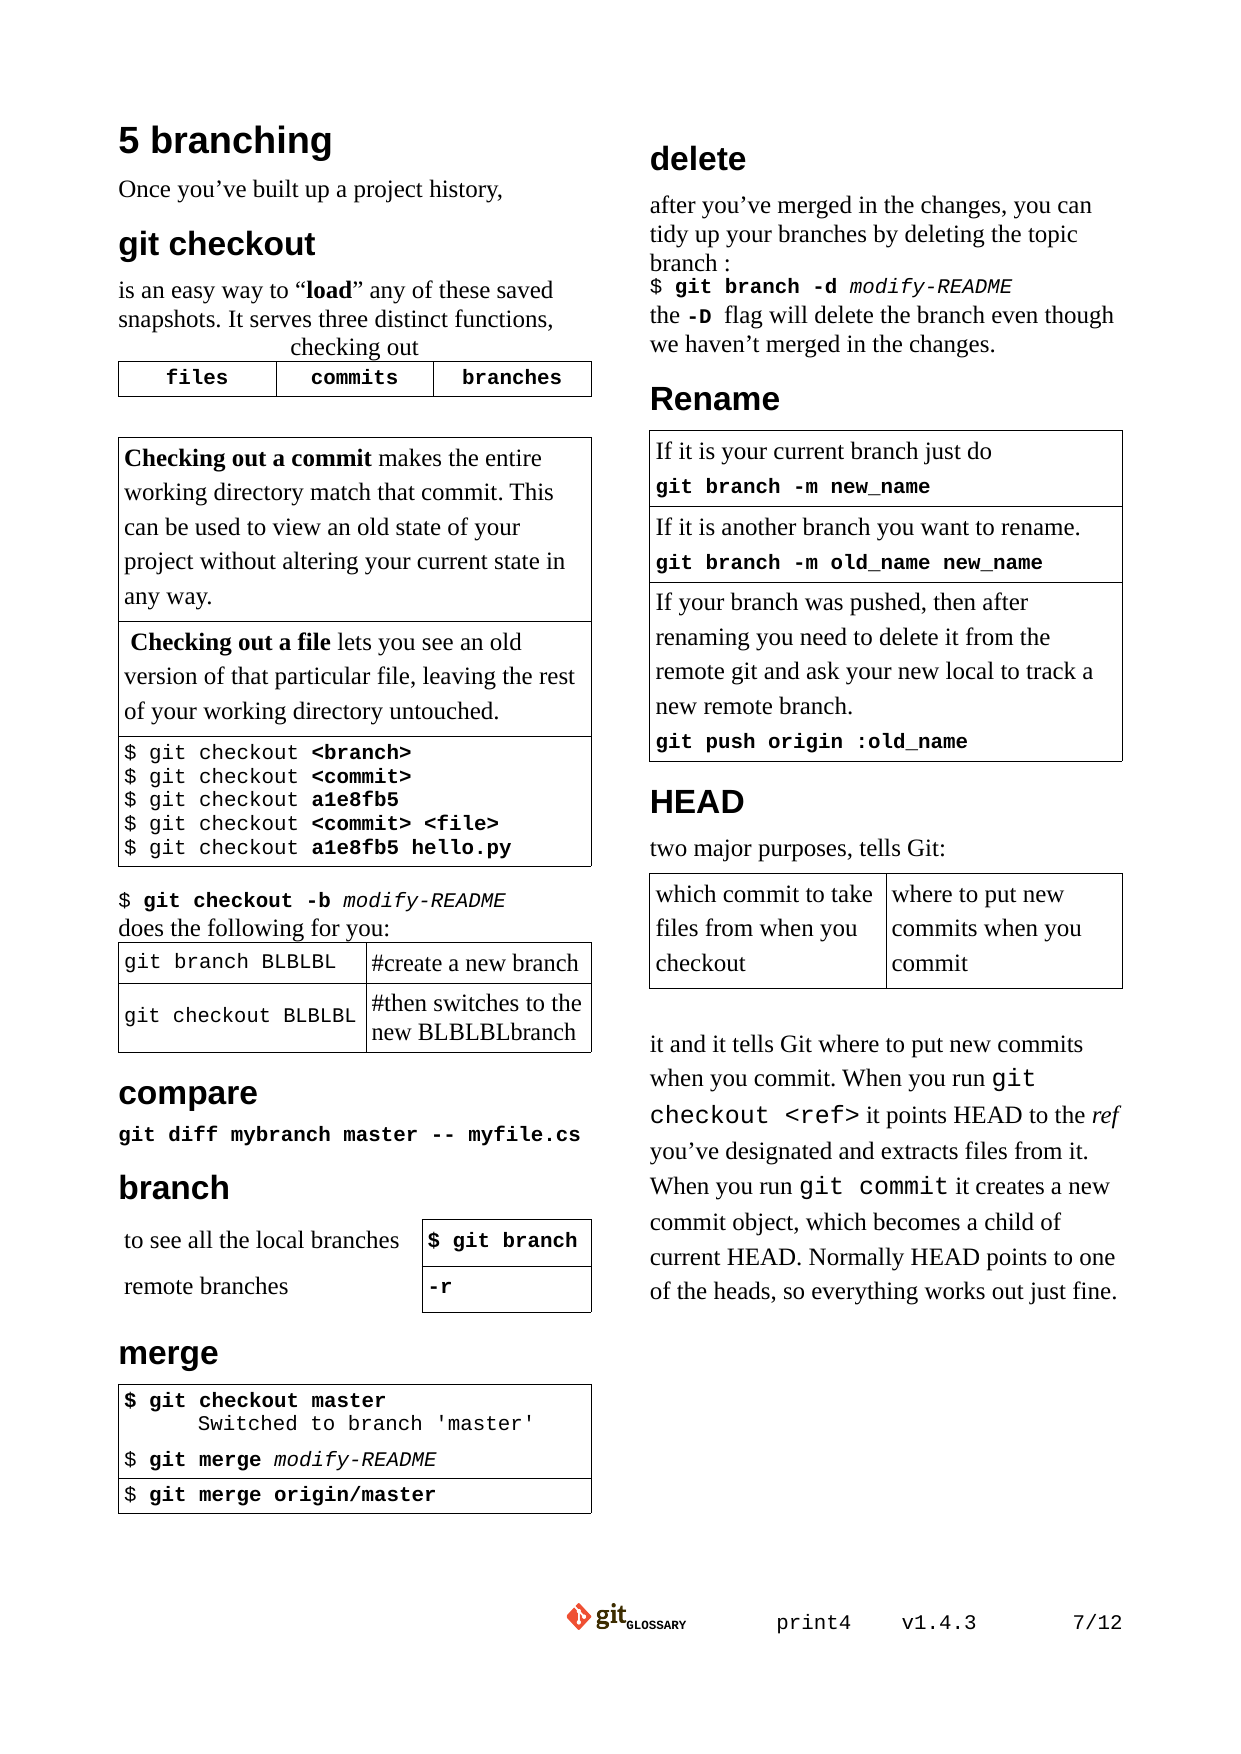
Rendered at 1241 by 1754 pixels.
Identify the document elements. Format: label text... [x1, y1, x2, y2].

table_cell git checkout BLBLBL [119, 984, 366, 1052]
table_cell If your branch was pushed, then after renaming you need to delete it from the remote git and ask your new local to track a new remote branch. git push origin :old_name [650, 583, 1122, 761]
table_header files [119, 362, 276, 396]
table_cell $ git checkout <branch> $ git checkout <commit> $ git checkout a1e8fb5 $ git checkout <commit> <file> $ git checkout a1e8fb5 hello.py [119, 737, 591, 866]
table_header git branch BLBLBL [119, 943, 366, 983]
table_header #create a new branch [367, 943, 591, 983]
table_header Checking out a commit makes the entire working directory match that commit. This can be used to view an old state of your project without altering your current state in any way. [119, 438, 591, 621]
text two major purposes, tells Git: [649, 833, 1122, 861]
table_cell -r [423, 1267, 591, 1312]
text $ git checkout -b modify-README [118, 890, 591, 913]
table_cell Checking out a file lets you see an old version of that particular file, leaving the rest of your working directory untouched. [119, 622, 591, 736]
table_header to see all the local branches [118, 1219, 422, 1266]
picture [566, 1603, 627, 1630]
text checking out [118, 332, 591, 361]
table_cell $ git merge origin/master [119, 1479, 591, 1513]
subtitle compare [118, 1073, 591, 1111]
table_header If it is your current branch just do git branch -m new_name [650, 431, 1122, 506]
text does the following for you: [118, 913, 591, 942]
subtitle 5 branching [118, 118, 591, 162]
table_cell remote branches [118, 1266, 422, 1312]
table_header which commit to take files from when you checkout [650, 874, 886, 988]
text git diff mybranch master -- myfile.cs [118, 1124, 591, 1147]
text it and it tells Git where to put new commits when you commit. When you run git checkout <ref> it points HEAD to the ref you’ve designated and extracts files from it. When you run git commit it creates a new commit object, which becomes a child of current HEAD. Normally HEAD points to one of the heads, so everything works out just fine. [649, 1029, 1122, 1305]
text Once you’ve built up a project history, [118, 174, 591, 203]
table_header $ git checkout master Switched to branch 'master' [119, 1385, 591, 1443]
subtitle Rename [649, 379, 1122, 418]
table_header commits [277, 362, 433, 396]
text the -D flag will delete the branch even though we haven’t merged in the changes. [649, 300, 1122, 358]
table_header where to put new commits when you commit [887, 874, 1122, 988]
subtitle merge [118, 1333, 591, 1371]
subtitle branch [118, 1168, 591, 1207]
text $ git branch -d modify-README [649, 276, 1122, 300]
text after you’ve merged in the changes, you can tidy up your branches by deleting the topic branch : [649, 190, 1122, 276]
text is an easy way to “load” any of these saved snapshots. It serves three distinct functions, [118, 275, 591, 332]
table_cell #then switches to the new BLBLBLbranch [367, 984, 591, 1052]
subtitle delete [649, 139, 1122, 178]
table_header branches [434, 362, 591, 396]
subtitle git checkout [118, 224, 591, 262]
subtitle HEAD [649, 782, 1122, 820]
table_header $ git branch [423, 1220, 591, 1266]
table_cell $ git merge modify-README [119, 1443, 591, 1478]
table_cell If it is another branch you want to rename. git branch -m old_name new_name [650, 507, 1122, 582]
